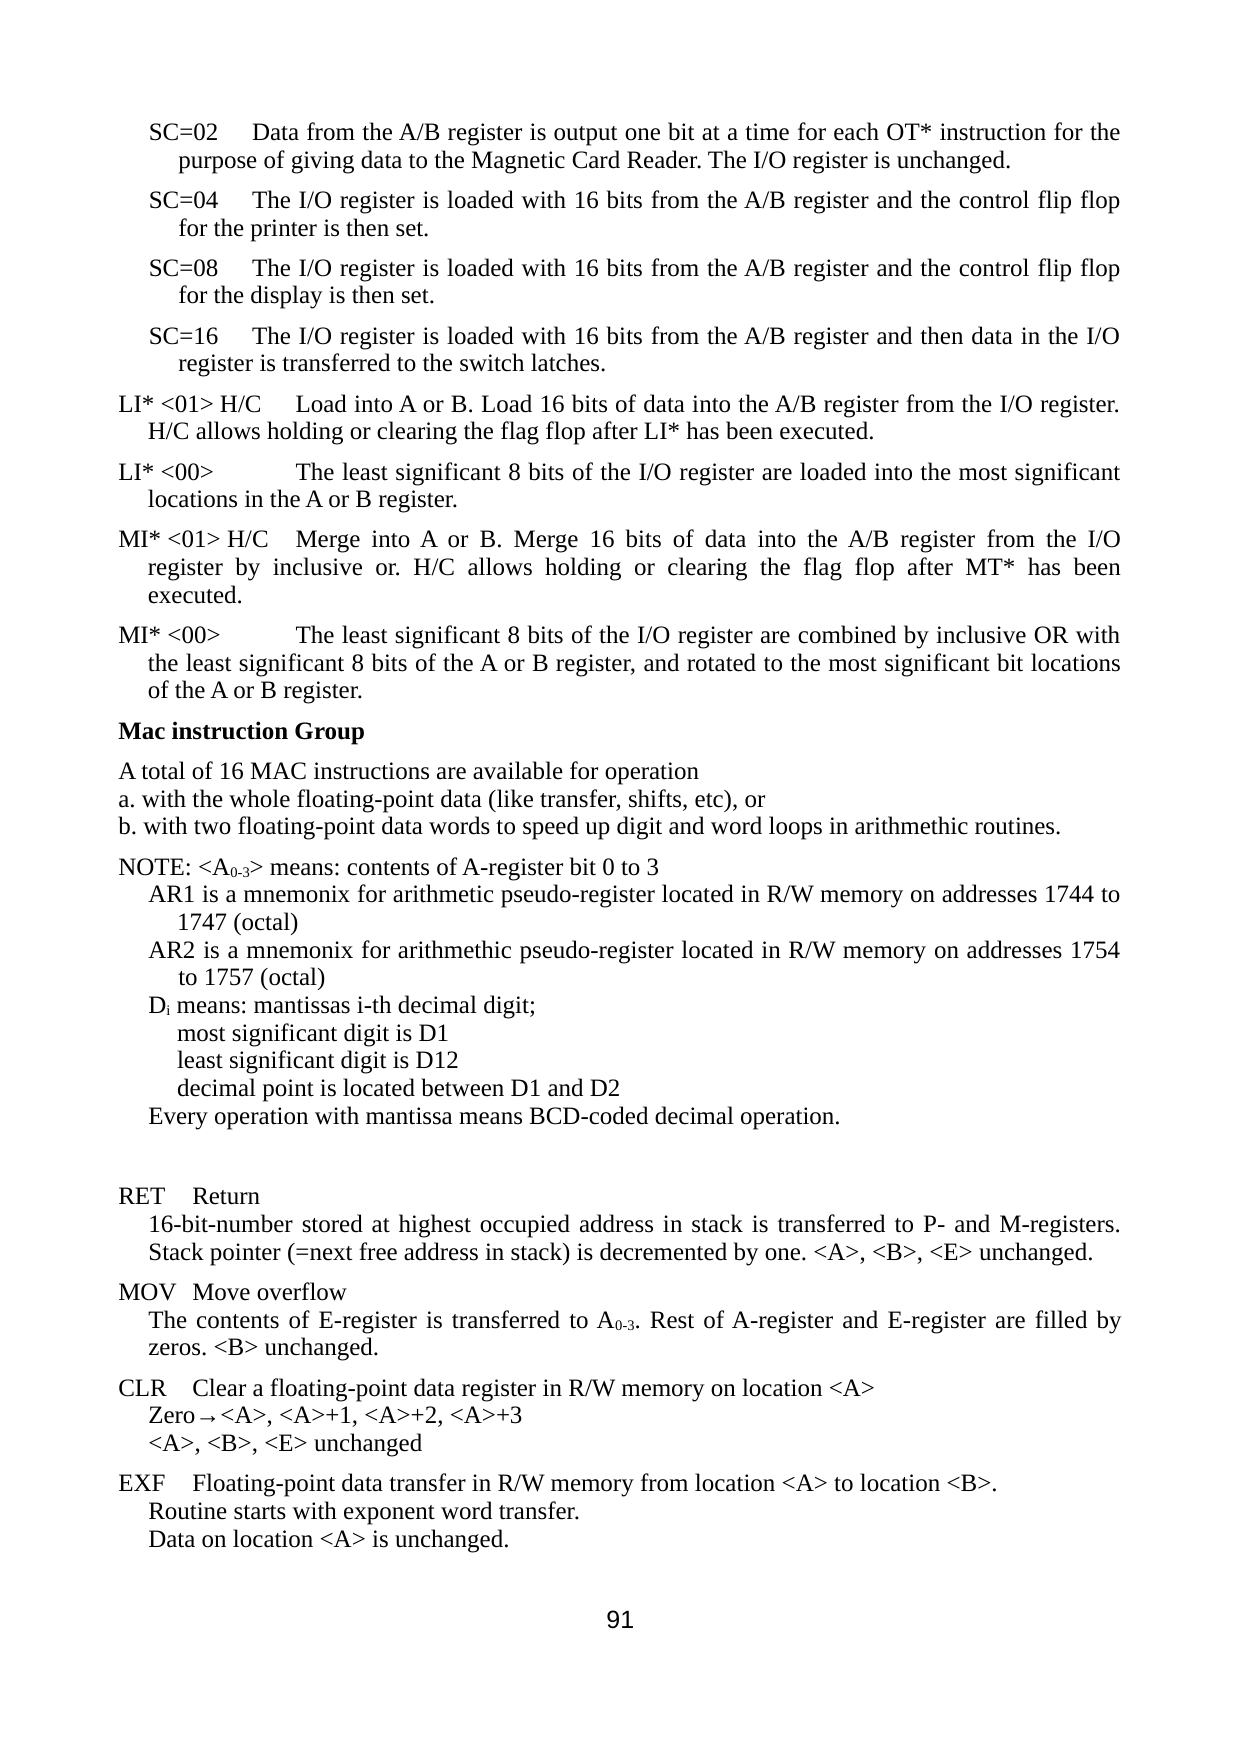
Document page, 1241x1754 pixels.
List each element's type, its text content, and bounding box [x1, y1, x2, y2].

text CLR Clear a floating-point data register in R/W memory on location <A> [118, 1374, 1122, 1401]
text Data on location <A> is unchanged. [148, 1525, 1122, 1552]
text Di means: mantissas i-th decimal digit; [148, 991, 1122, 1019]
text least significant digit is D12 [177, 1047, 1122, 1074]
text SC=08 The I/O register is loaded with 16 bits from the A/B register and the control flip flop for the display is then set. [148, 254, 1122, 309]
text The contents of E-register is transferred to A0-3. Rest of A-register and E-register are filled by zeros. <B> unchanged. [148, 1306, 1122, 1361]
text SC=02 Data from the A/B register is output one bit at a time for each OT* instruction for the purpose of giving data to the Magnetic Card Reader. The I/O register is unchanged. [148, 118, 1122, 173]
text AR1 is a mnemonix for arithmetic pseudo-register located in R/W memory on addresses 1744 to 1747 (octal) [148, 880, 1122, 936]
text <A>, <B>, <E> unchanged [148, 1429, 1122, 1457]
text NOTE: <A0-3> means: contents of A-register bit 0 to 3 [118, 853, 1122, 880]
text Mac instruction Group [118, 717, 1122, 744]
text a. with the whole floating-point data (like transfer, shifts, etc), or [118, 785, 1122, 812]
text MI* <01> H/C Merge into A or B. Merge 16 bits of data into the A/B register from the I/O register by inclusive or. H/C allows holding or clearing the flag flop after MT* has been executed. [118, 526, 1122, 609]
text EXF Floating-point data transfer in R/W memory from location <A> to location <B>. [118, 1469, 1122, 1497]
text most significant digit is D1 [177, 1019, 1122, 1047]
text LI* <00> The least significant 8 bits of the I/O register are loaded into the most significant locations in the A or B register. [118, 458, 1122, 513]
text RET Return [118, 1182, 1122, 1210]
text Zero→<A>, <A>+1, <A>+2, <A>+3 [148, 1401, 1122, 1429]
text b. with two floating-point data words to speed up digit and word loops in arithmethic routines. [118, 812, 1122, 840]
text MI* <00> The least significant 8 bits of the I/O register are combined by inclusive OR with the least significant 8 bits of the A or B register, and rotated to the most significant bit locations of the A or B register. [118, 621, 1122, 704]
text SC=04 The I/O register is loaded with 16 bits from the A/B register and the control flip flop for the printer is then set. [148, 186, 1122, 241]
text AR2 is a mnemonix for arithmethic pseudo-register located in R/W memory on addresses 1754 to 1757 (octal) [148, 936, 1122, 991]
text SC=16 The I/O register is loaded with 16 bits from the A/B register and then data in the I/O register is transferred to the switch latches. [148, 322, 1122, 377]
text decimal point is located between D1 and D2 [177, 1074, 1122, 1102]
text Routine starts with exponent word transfer. [148, 1497, 1122, 1525]
text LI* <01> H/C Load into A or B. Load 16 bits of data into the A/B register from the I/O register. H/C allows holding or clearing the flag flop after LI* has been executed. [118, 390, 1122, 445]
text 16-bit-number stored at highest occupied address in stack is transferred to P- and M-registers. Stack pointer (=next free address in stack) is decremented by one. <A>, <B>, <E> unchanged. [148, 1210, 1122, 1266]
text MOV Move overflow [118, 1278, 1122, 1306]
text Every operation with mantissa means BCD-coded decimal operation. [148, 1102, 1122, 1130]
text A total of 16 MAC instructions are available for operation [118, 757, 1122, 785]
